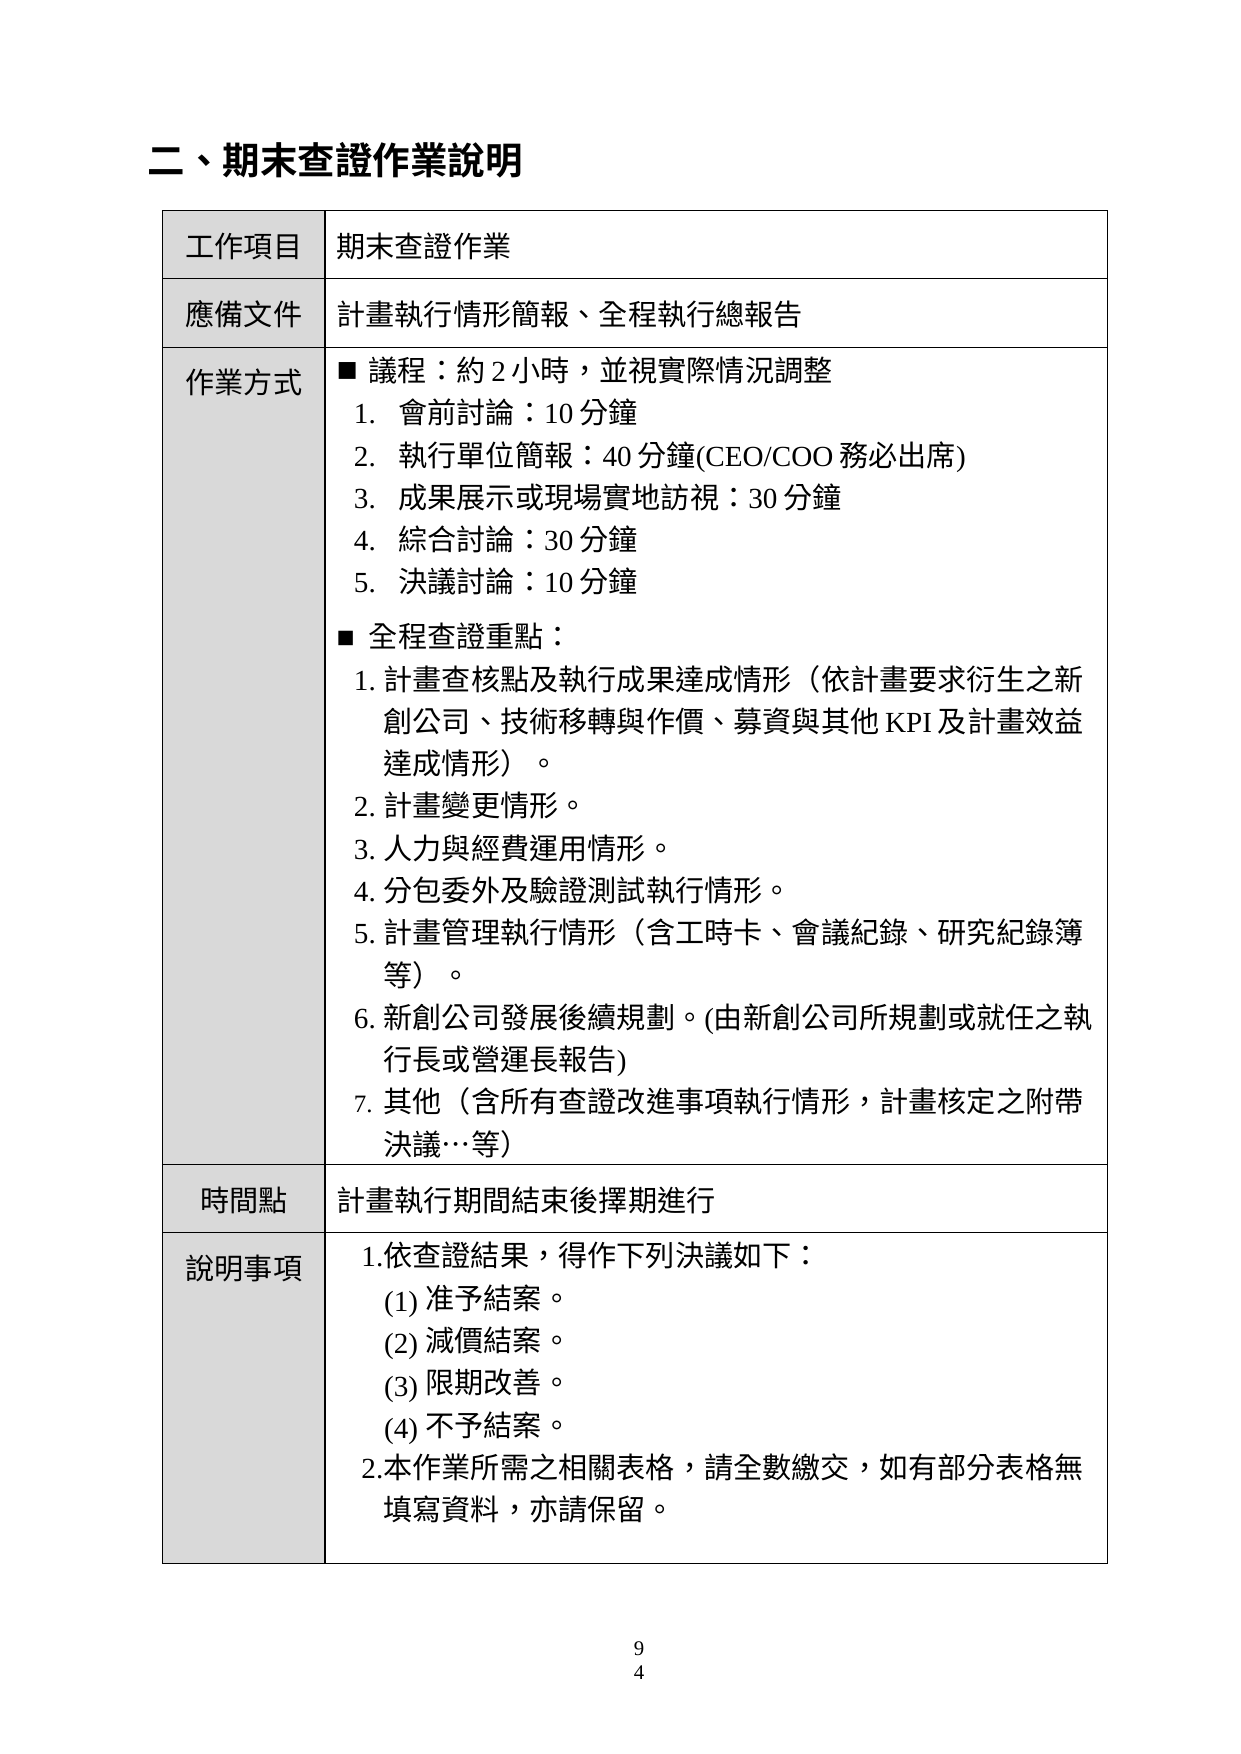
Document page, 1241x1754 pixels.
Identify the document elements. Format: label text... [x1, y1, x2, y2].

table_header 期末查證作業 [326, 211, 1107, 278]
table_cell 時間點 [163, 1165, 324, 1232]
table_cell 應備文件 [163, 279, 324, 347]
text 二、期末查證作業說明 [148, 131, 1122, 185]
table_cell 作業方式 [163, 348, 324, 1164]
table_cell 計畫執行情形簡報、全程執行總報告 [326, 279, 1107, 347]
table_cell 議程：約2小時，並視實際情況調整 會前討論：10分鐘 執行單位簡報：40分鐘(CEO/COO務必出席) 成果展示或現場實地訪視：30分鐘 綜合討論：30分鐘 決議討論：10分鐘 全程查證重點： 計畫查核點及執行成果達成情形（依計畫要求衍生之新創公司、技術移轉與作價、募資與其他KPI及計畫效益達成情形）。 計畫變更情形。 人力與經費運用情形。 分包委外及驗證測試執行情形。 計畫管理執行情形（含工時卡、會議紀錄、研究紀錄簿等）。 新創公司發展後續規劃。(由新創公司所規劃或就任之執行長或營運長報告) 其他（含所有查證改進事項執行情形，計畫核定之附帶決議…等） [326, 348, 1107, 1164]
table_cell 計畫執行期間結束後擇期進行 [326, 1165, 1107, 1232]
table_cell 說明事項 [163, 1233, 324, 1563]
table_cell 1.依查證結果，得作下列決議如下： (1) 准予結案。 (2) 減價結案。 (3) 限期改善。 (4) 不予結案。 2.本作業所需之相關表格，請全數繳交，如有部分表格無填寫資料，亦請保留。 [326, 1233, 1107, 1563]
table_header 工作項目 [163, 211, 324, 278]
